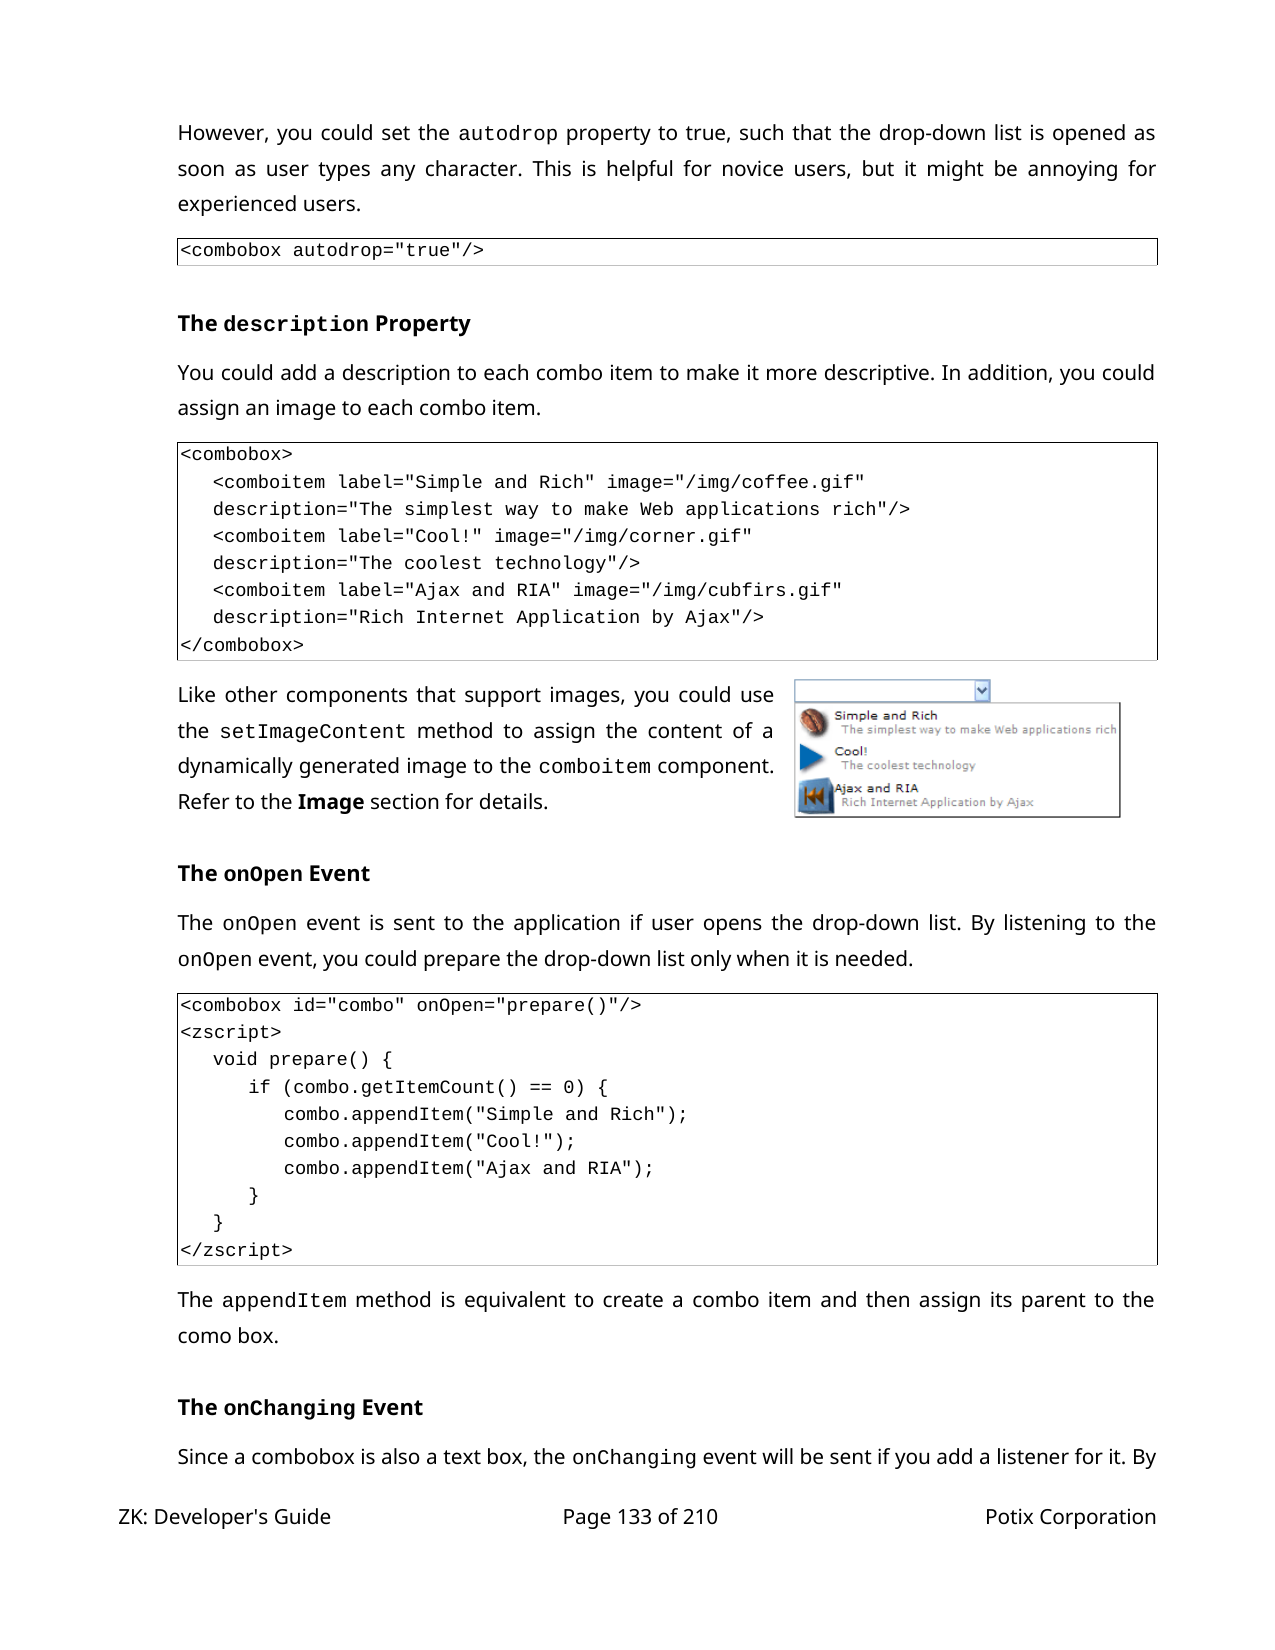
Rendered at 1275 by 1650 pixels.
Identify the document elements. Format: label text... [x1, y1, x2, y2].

text Since a combobox is also a text box, the onChanging event will be sent if you add a listener for it. By [177, 1442, 1157, 1471]
text <comboitem label="Simple and Rich" image="/img/coffee.gif" [178, 469, 1157, 494]
text The appendItem method is equivalent to create a combo item and then assign its parent to the como box. [177, 1286, 1157, 1349]
text } [178, 1183, 1157, 1207]
text description="The simplest way to make Web applications rich"/> [178, 497, 1157, 521]
text However, you could set the autodrop property to true, such that the drop-down list is opened as soon as user types any character. This is helpful for novice users, but it might be annoying for experienced users. [177, 118, 1157, 217]
text <comboitem label="Cool!" image="/img/corner.gif" [178, 524, 1157, 548]
text [1123, 681, 1157, 815]
text <combobox> [178, 443, 1157, 467]
subtitle The onChanging Event [177, 1392, 1157, 1422]
text description="Rich Internet Application by Ajax"/> [178, 605, 1157, 630]
text combo.appendItem("Ajax and RIA"); [178, 1156, 1157, 1180]
text <zscript> [178, 1020, 1157, 1044]
text description="The coolest technology"/> [178, 551, 1157, 575]
text } [178, 1210, 1157, 1235]
subtitle The onOpen Event [177, 857, 1157, 888]
text combo.appendItem("Cool!"); [178, 1129, 1157, 1153]
picture [792, 677, 1123, 820]
text <comboitem label="Ajax and RIA" image="/img/cubfirs.gif" [178, 578, 1157, 602]
text </zscript> [178, 1238, 1157, 1265]
text if (combo.getItemCount() == 0) { [178, 1074, 1157, 1099]
text <combobox autodrop="true"/> [178, 239, 1157, 265]
text <combobox id="combo" onOpen="prepare()"/> [178, 994, 1157, 1017]
text void prepare() { [178, 1047, 1157, 1072]
text </combobox> [178, 633, 1157, 660]
text Like other components that support images, you could use the setImageContent method to assign the content of a dynamically generated image to the comboitem component. Refer to the Image section for details. [177, 681, 792, 815]
subtitle The description Property [177, 307, 1157, 338]
text The onOpen event is sent to the application if user opens the drop-down list. By listening to the onOpen event, you could prepare the drop-down list only when it is needed. [177, 908, 1157, 972]
text combo.appendItem("Simple and Rich"); [178, 1102, 1157, 1126]
text You could add a description to each combo item to make it more descriptive. In addition, you could assign an image to each combo item. [177, 358, 1157, 422]
